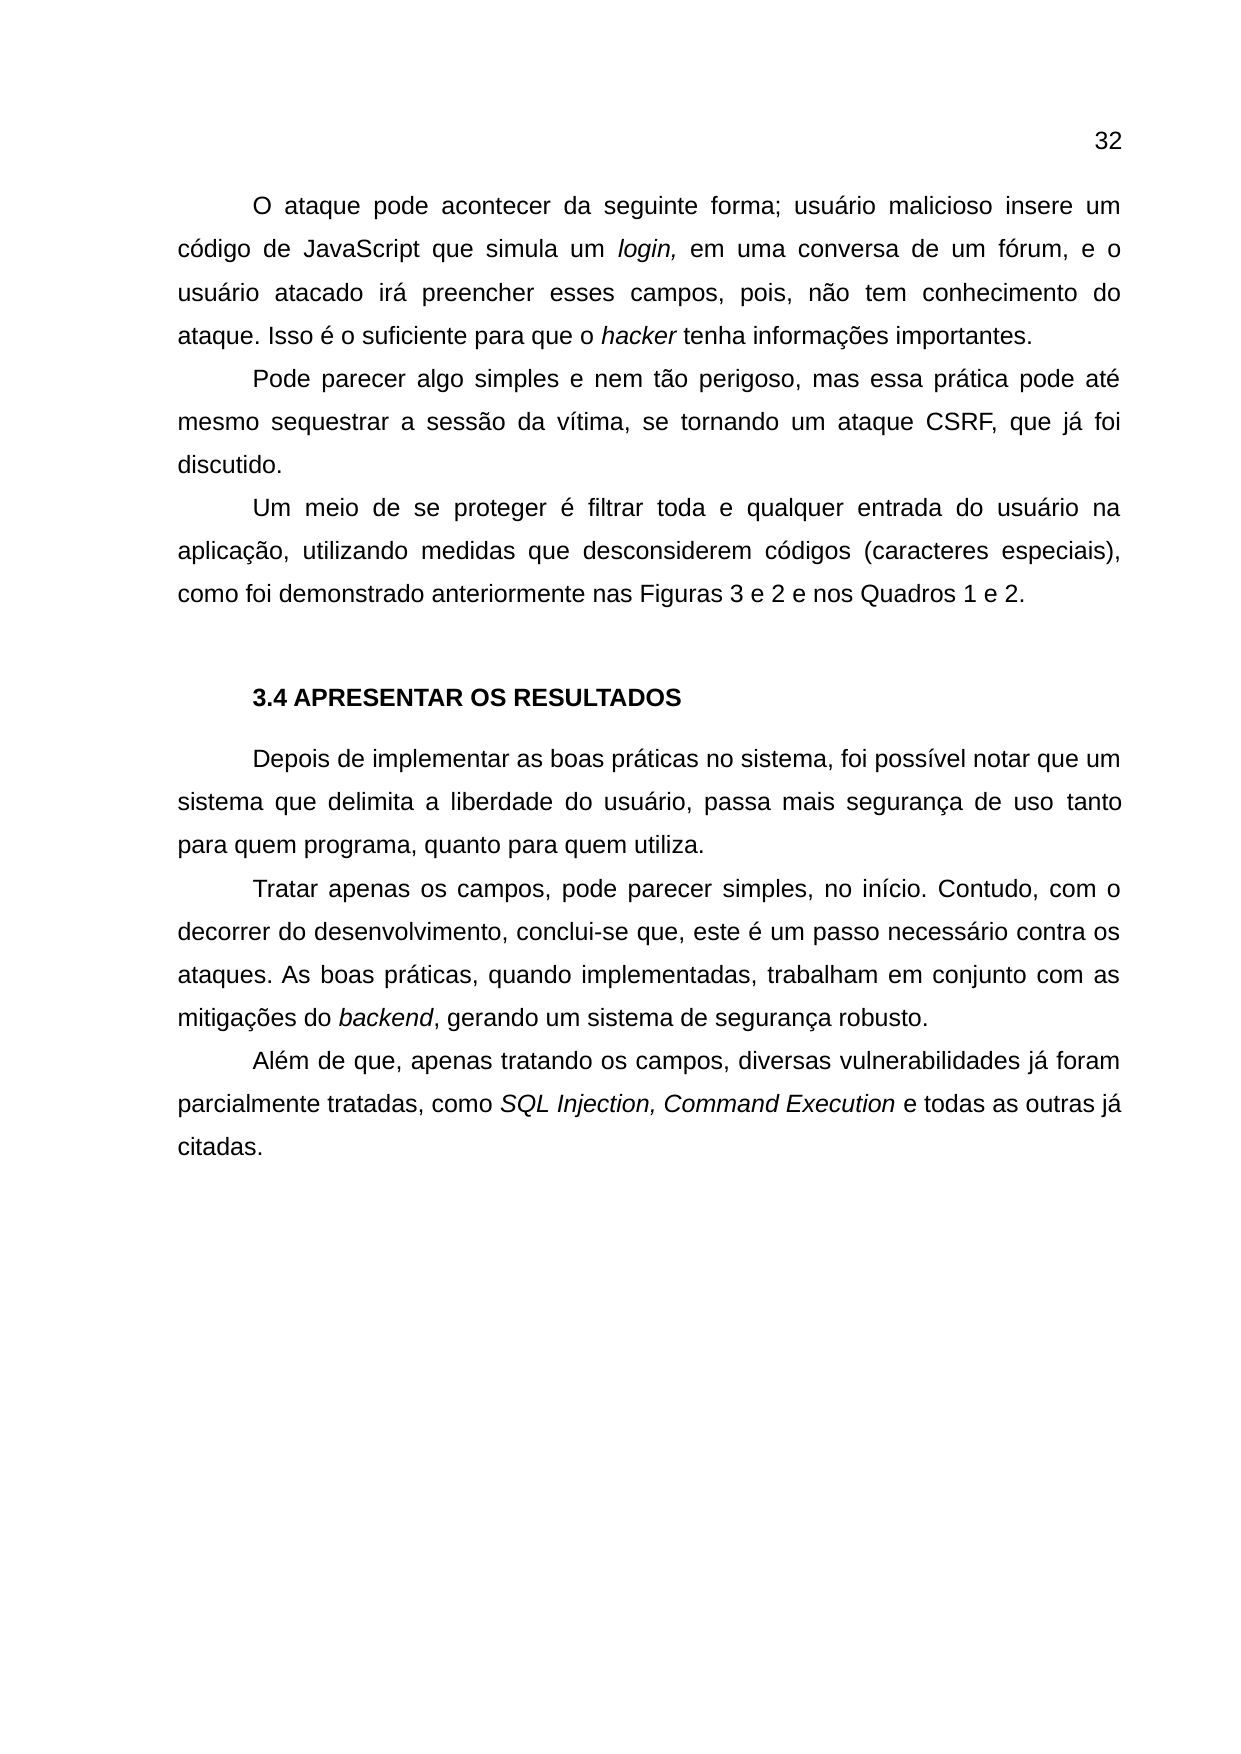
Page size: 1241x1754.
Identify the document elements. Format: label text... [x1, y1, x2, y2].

text Pode parecer algo simples e nem tão perigoso, mas essa prática pode até mesmo sequestrar a sessão da vítima, se tornando um ataque CSRF, que já foi discutido. [177, 364, 1122, 479]
text Além de que, apenas tratando os campos, diversas vulnerabilidades já foram parcialmente tratadas, como SQL Injection, Command Execution e todas as outras já citadas. [177, 1046, 1122, 1161]
text Depois de implementar as boas práticas no sistema, foi possível notar que um sistema que delimita a liberdade do usuário, passa mais segurança de uso tanto para quem programa, quanto para quem utiliza. [177, 744, 1122, 859]
subtitle 3.4 APRESENTAR OS RESULTADOS [177, 683, 1122, 712]
text O ataque pode acontecer da seguinte forma; usuário malicioso insere um código de JavaScript que simula um login, em uma conversa de um fórum, e o usuário atacado irá preencher esses campos, pois, não tem conhecimento do ataque. Isso é o suficiente para que o hacker tenha informações importantes. [177, 191, 1122, 349]
text Tratar apenas os campos, pode parecer simples, no início. Contudo, com o decorrer do desenvolvimento, conclui-se que, este é um passo necessário contra os ataques. As boas práticas, quando implementadas, trabalham em conjunto com as mitigações do backend, gerando um sistema de segurança robusto. [177, 873, 1122, 1032]
text Um meio de se proteger é filtrar toda e qualquer entrada do usuário na aplicação, utilizando medidas que desconsiderem códigos (caracteres especiais), como foi demonstrado anteriormente nas Figuras 3 e 2 e nos Quadros 1 e 2. [177, 493, 1122, 608]
